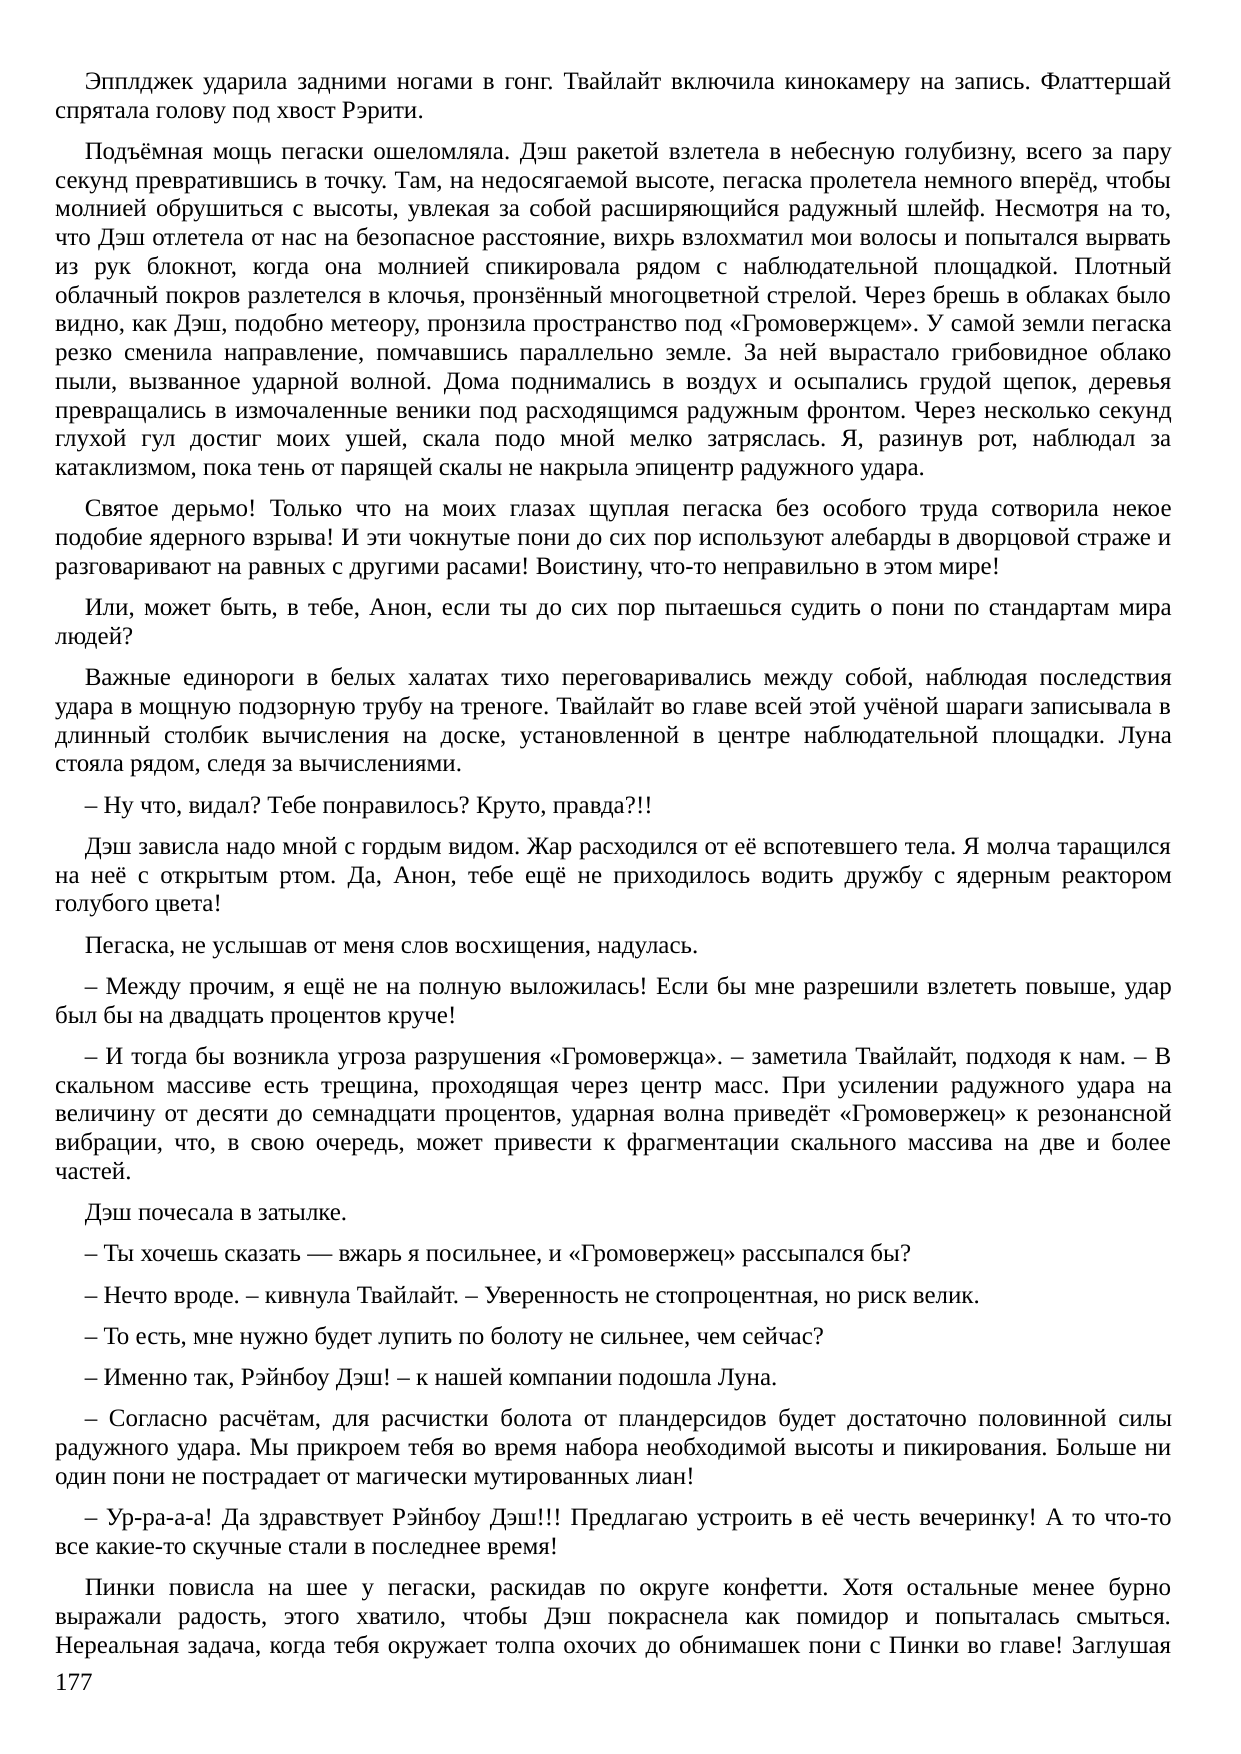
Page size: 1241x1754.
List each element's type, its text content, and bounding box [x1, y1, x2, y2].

text Или, может быть, в тебе, Анон, если ты до сих пор пытаешься судить о пони по стандартам мира людей? [55, 592, 1173, 650]
text – Нечто вроде. – кивнула Твайлайт. – Уверенность не стопроцентная, но риск велик. [55, 1280, 1173, 1308]
text Святое дерьмо! Только что на моих глазах щуплая пегаска без особого труда сотворила некое подобие ядерного взрыва! И эти чокнутые пони до сих пор используют алебарды в дворцовой страже и разговаривают на равных с другими расами! Воистину, что-то неправильно в этом мире! [55, 493, 1173, 580]
text Пинки повисла на шее у пегаски, раскидав по округе конфетти. Хотя остальные менее бурно выражали радость, этого хватило, чтобы Дэш покраснела как помидор и попыталась смыться. Нереальная задача, когда тебя окружает толпа охочих до обнимашек пони с Пинки во главе! Заглушая [55, 1572, 1173, 1658]
text – То есть, мне нужно будет лупить по болоту не сильнее, чем сейчас? [55, 1321, 1173, 1350]
text – И тогда бы возникла угроза разрушения «Громовержца». – заметила Твайлайт, подходя к нам. – В скальном массиве есть трещина, проходящая через центр масс. При усилении радужного удара на величину от десяти до семнадцати процентов, ударная волна приведёт «Громовержец» к резонансной вибрации, что, в свою очередь, может привести к фрагментации скального массива на две и более частей. [55, 1041, 1173, 1185]
text Важные единороги в белых халатах тихо переговаривались между собой, наблюдая последствия удара в мощную подзорную трубу на треноге. Твайлайт во главе всей этой учёной шараги записывала в длинный столбик вычисления на доске, установленной в центре наблюдательной площадки. Луна стояла рядом, следя за вычислениями. [55, 662, 1173, 777]
text Дэш зависла надо мной с гордым видом. Жар расходился от её вспотевшего тела. Я молча таращился на неё с открытым ртом. Да, Анон, тебе ещё не приходилось водить дружбу с ядерным реактором голубого цвета! [55, 831, 1173, 917]
text Пегаска, не услышав от меня слов восхищения, надулась. [55, 930, 1173, 958]
text Эпплджек ударила задними ногами в гонг. Твайлайт включила кинокамеру на запись. Флаттершай спрятала голову под хвост Рэрити. [55, 66, 1173, 123]
text Подъёмная мощь пегаски ошеломляла. Дэш ракетой взлетела в небесную голубизну, всего за пару секунд превратившись в точку. Там, на недосягаемой высоте, пегаска пролетела немного вперёд, чтобы молнией обрушиться с высоты, увлекая за собой расширяющийся радужный шлейф. Несмотря на то, что Дэш отлетела от нас на безопасное расстояние, вихрь взлохматил мои волосы и попытался вырвать из рук блокнот, когда она молнией спикировала рядом с наблюдательной площадкой. Плотный облачный покров разлетелся в клочья, пронзённый многоцветной стрелой. Через брешь в облаках было видно, как Дэш, подобно метеору, пронзила пространство под «Громовержцем». У самой земли пегаска резко сменила направление, помчавшись параллельно земле. За ней вырастало грибовидное облако пыли, вызванное ударной волной. Дома поднимались в воздух и осыпались грудой щепок, деревья превращались в измочаленные веники под расходящимся радужным фронтом. Через несколько секунд глухой гул достиг моих ушей, скала подо мной мелко затряслась. Я, разинув рот, наблюдал за катаклизмом, пока тень от парящей скалы не накрыла эпицентр радужного удара. [55, 136, 1173, 481]
text – Согласно расчётам, для расчистки болота от пландерсидов будет достаточно половинной силы радужного удара. Мы прикроем тебя во время набора необходимой высоты и пикирования. Больше ни один пони не пострадает от магически мутированных лиан! [55, 1403, 1173, 1490]
text – Между прочим, я ещё не на полную выложилась! Если бы мне разрешили взлететь повыше, удар был бы на двадцать процентов круче! [55, 971, 1173, 1028]
text – Ур-ра-а-а! Да здравствует Рэйнбоу Дэш!!! Предлагаю устроить в её честь вечеринку! А то что-то все какие-то скучные стали в последнее время! [55, 1502, 1173, 1560]
text Дэш почесала в затылке. [55, 1197, 1173, 1226]
text – Ты хочешь сказать — вжарь я посильнее, и «Громовержец» рассыпался бы? [55, 1238, 1173, 1267]
text – Ну что, видал? Тебе понравилось? Круто, правда?!! [55, 790, 1173, 818]
text – Именно так, Рэйнбоу Дэш! – к нашей компании подошла Луна. [55, 1362, 1173, 1391]
